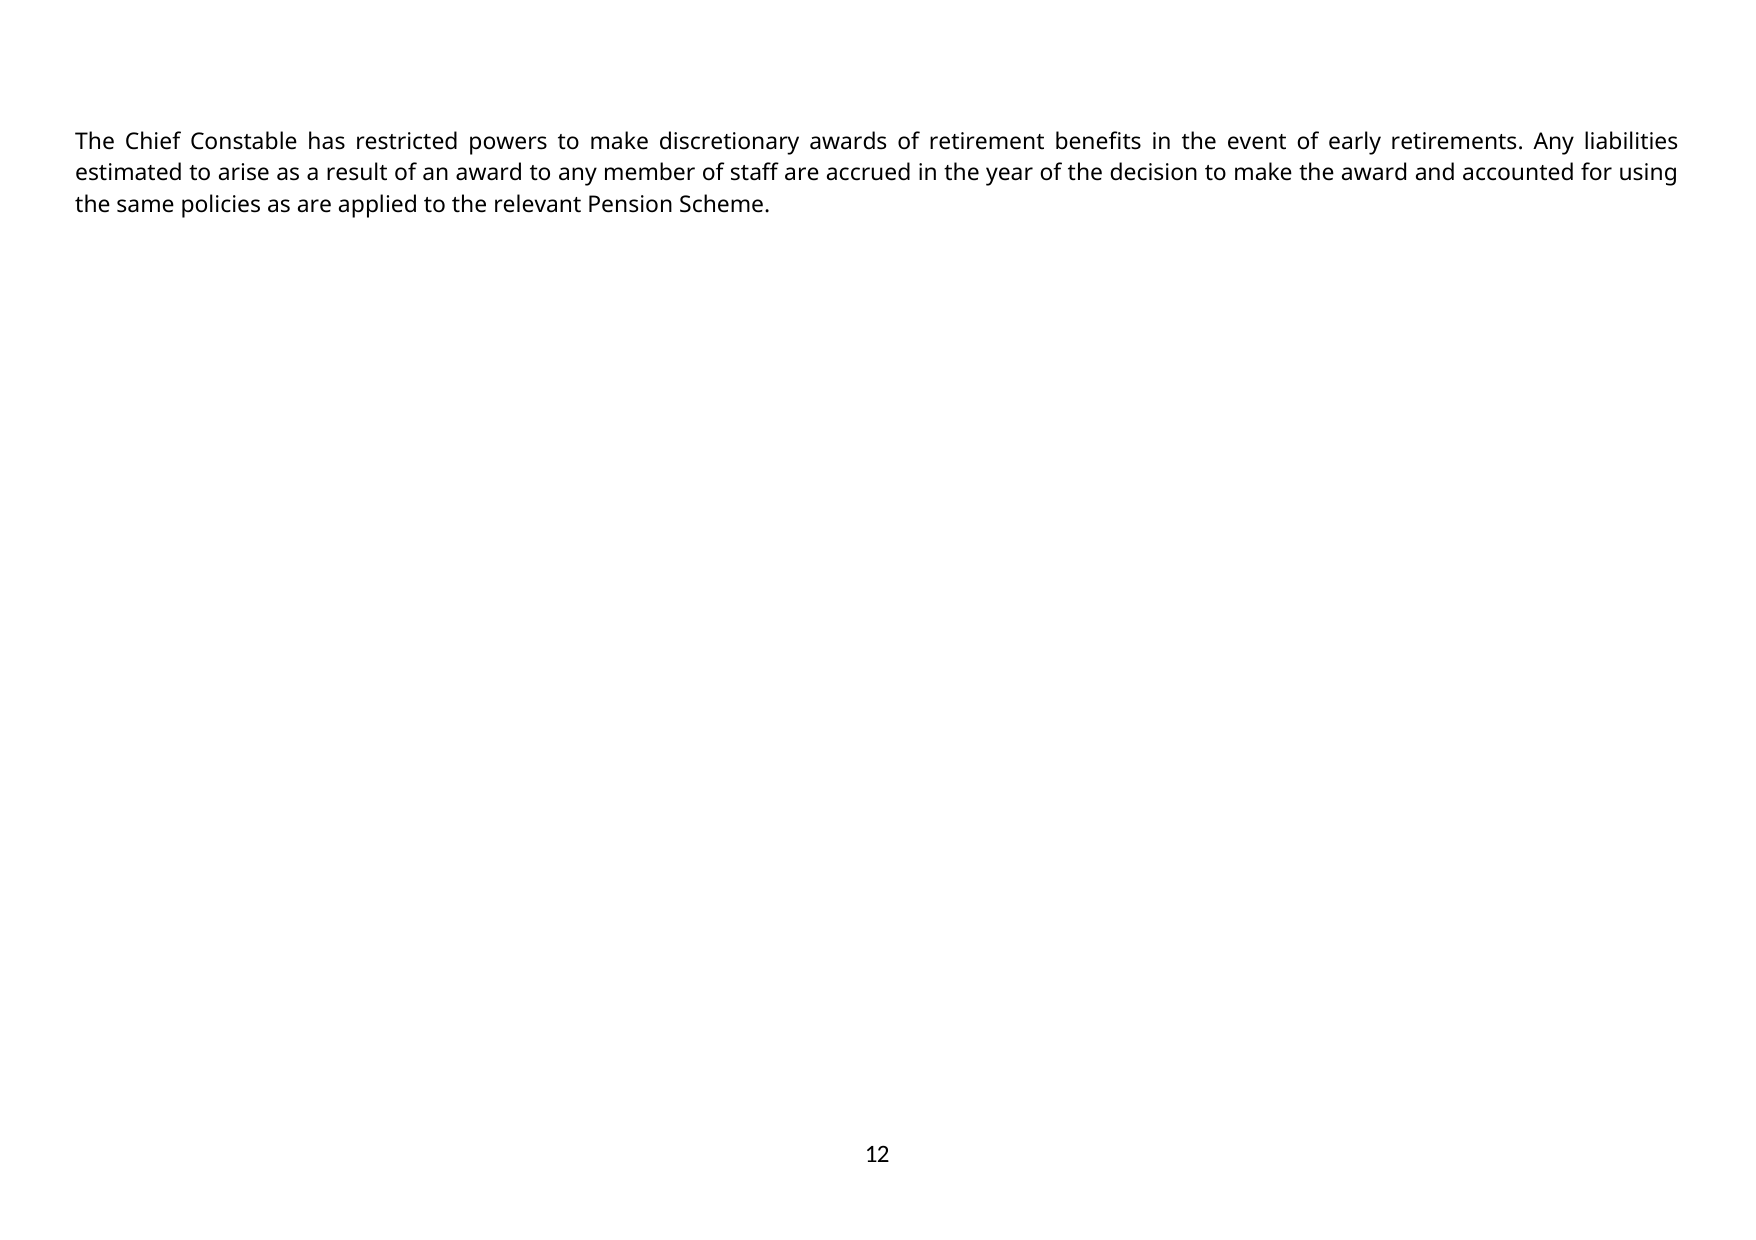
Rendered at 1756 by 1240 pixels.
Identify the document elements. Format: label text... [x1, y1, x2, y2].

text The Chief Constable has restricted powers to make discretionary awards of retirement benefits in the event of early retirements. Any liabilities estimated to arise as a result of an award to any member of staff are accrued in the year of the decision to make the award and accounted for using the same policies as are applied to the relevant Pension Scheme. [75, 125, 1681, 219]
